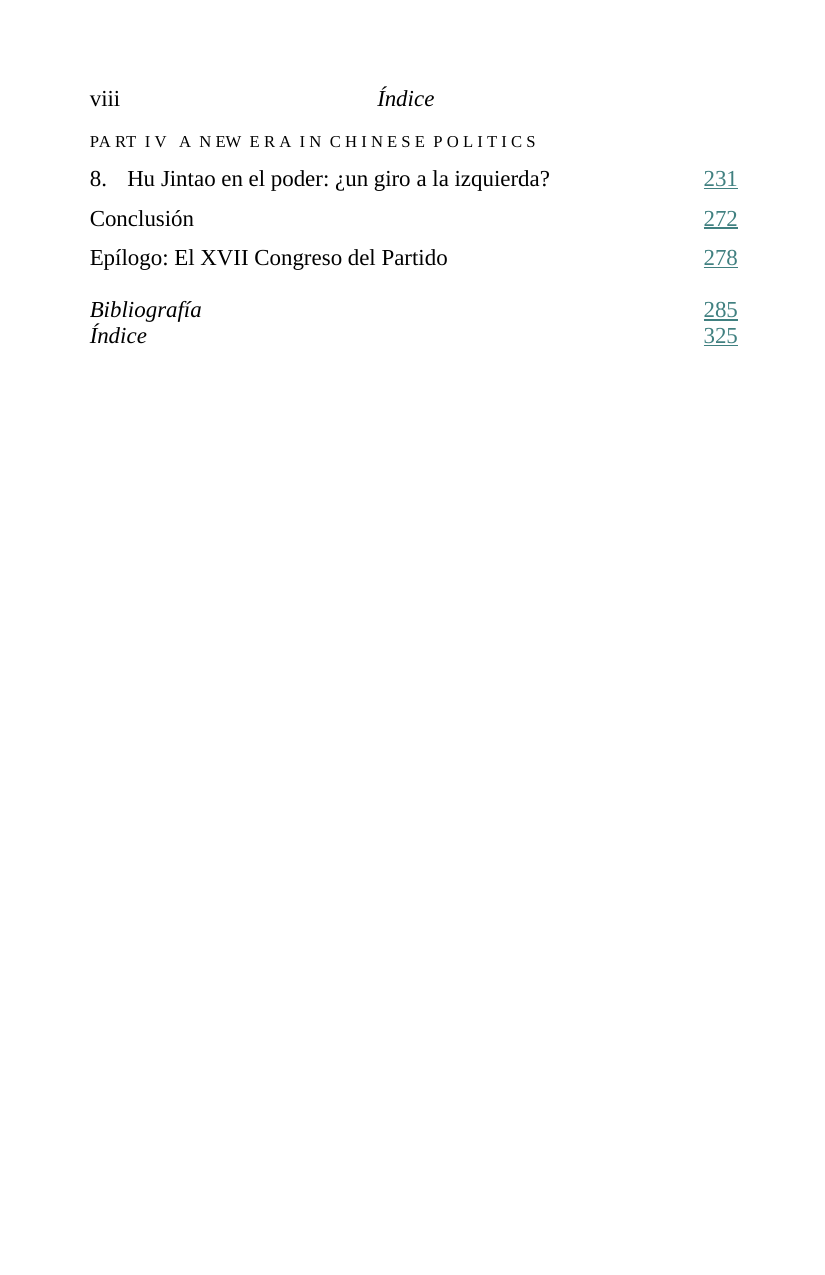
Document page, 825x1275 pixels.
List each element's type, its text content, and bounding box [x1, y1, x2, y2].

table_cell 285 [621, 271, 737, 323]
table_header Índice [123, 84, 621, 111]
table_cell Bibliografía [90, 271, 621, 323]
table_cell PA RT I V A N EW E R A I N C H I N E S E P O L I T I C S [90, 111, 621, 151]
table_header viii [90, 84, 123, 111]
table_cell Índice [90, 323, 621, 349]
table_cell 8. [90, 151, 123, 192]
table_cell 325 [621, 323, 737, 349]
table_cell Hu Jintao en el poder: ¿un giro a la izquierda? [123, 151, 621, 192]
table_cell 278 [621, 231, 737, 271]
table_cell Conclusión [90, 192, 621, 231]
table_cell Epílogo: El XVII Congreso del Partido [90, 231, 621, 271]
table_cell 272 [621, 192, 737, 231]
table_cell [621, 111, 737, 151]
table_header [621, 84, 737, 111]
table_cell 231 [621, 151, 737, 192]
